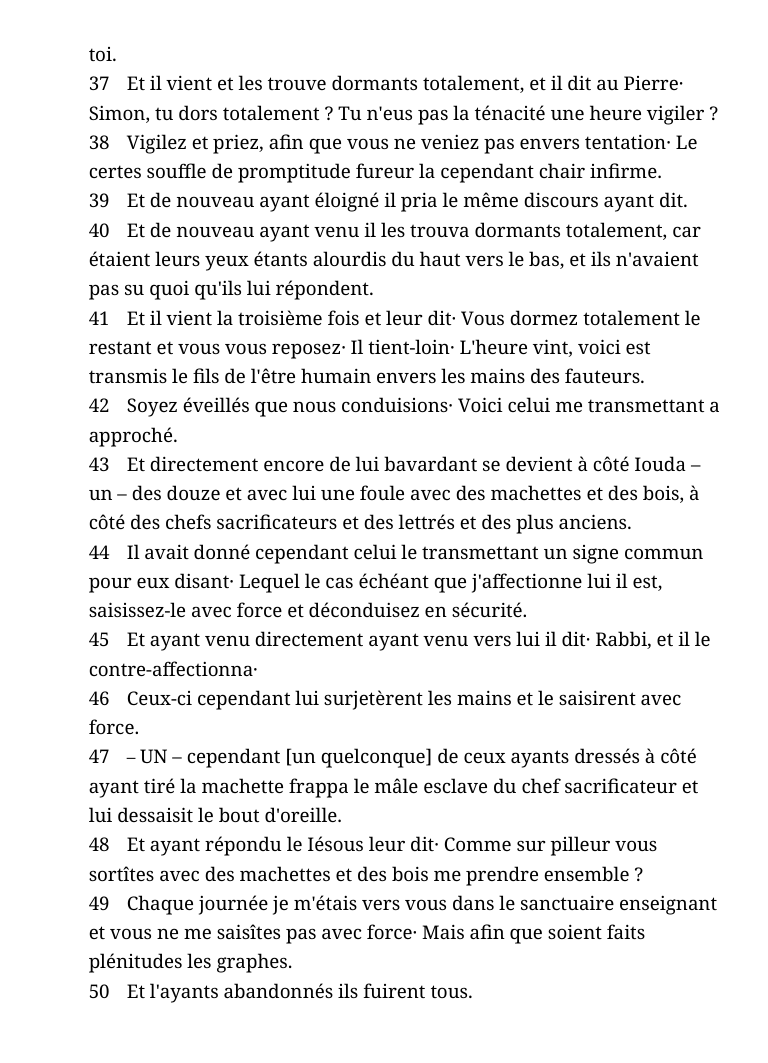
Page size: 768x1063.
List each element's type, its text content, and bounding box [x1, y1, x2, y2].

text toi. 37 Et il vient et les trouve dormants totalement, et il dit au Pierre· Simon, tu dors totalement ? Tu n'eus pas la ténacité une heure vigiler ? 38 Vigilez et priez, afin que vous ne veniez pas envers tentation· Le certes souffle de promptitude fureur la cependant chair infirme. 39 Et de nouveau ayant éloigné il pria le même discours ayant dit. 40 Et de nouveau ayant venu il les trouva dormants totalement, car étaient leurs yeux étants alourdis du haut vers le bas, et ils n'avaient pas su quoi qu'ils lui répondent. 41 Et il vient la troisième fois et leur dit· Vous dormez totalement le restant et vous vous reposez· Il tient-loin· L'heure vint, voici est transmis le fils de l'être humain envers les mains des fauteurs. 42 Soyez éveillés que nous conduisions· Voici celui me transmettant a approché. 43 Et directement encore de lui bavardant se devient à côté Iouda – un – des douze et avec lui une foule avec des machettes et des bois, à côté des chefs sacrificateurs et des lettrés et des plus anciens. 44 Il avait donné cependant celui le transmettant un signe commun pour eux disant· Lequel le cas échéant que j'affectionne lui il est, saisissez-le avec force et déconduisez en sécurité. 45 Et ayant venu directement ayant venu vers lui il dit· Rabbi, et il le contre-affectionna· 46 Ceux-ci cependant lui surjetèrent les mains et le saisirent avec force. 47 – UN – cependant [un quelconque] de ceux ayants dressés à côté ayant tiré la machette frappa le mâle esclave du chef sacrificateur et lui dessaisit le bout d'oreille. 48 Et ayant répondu le Iésous leur dit· Comme sur pilleur vous sortîtes avec des machettes et des bois me prendre ensemble ? 49 Chaque journée je m'étais vers vous dans le sanctuaire enseignant et vous ne me saisîtes pas avec force· Mais afin que soient faits plénitudes les graphes. 50 Et l'ayants abandonnés ils fuirent tous. [88, 41, 726, 1003]
